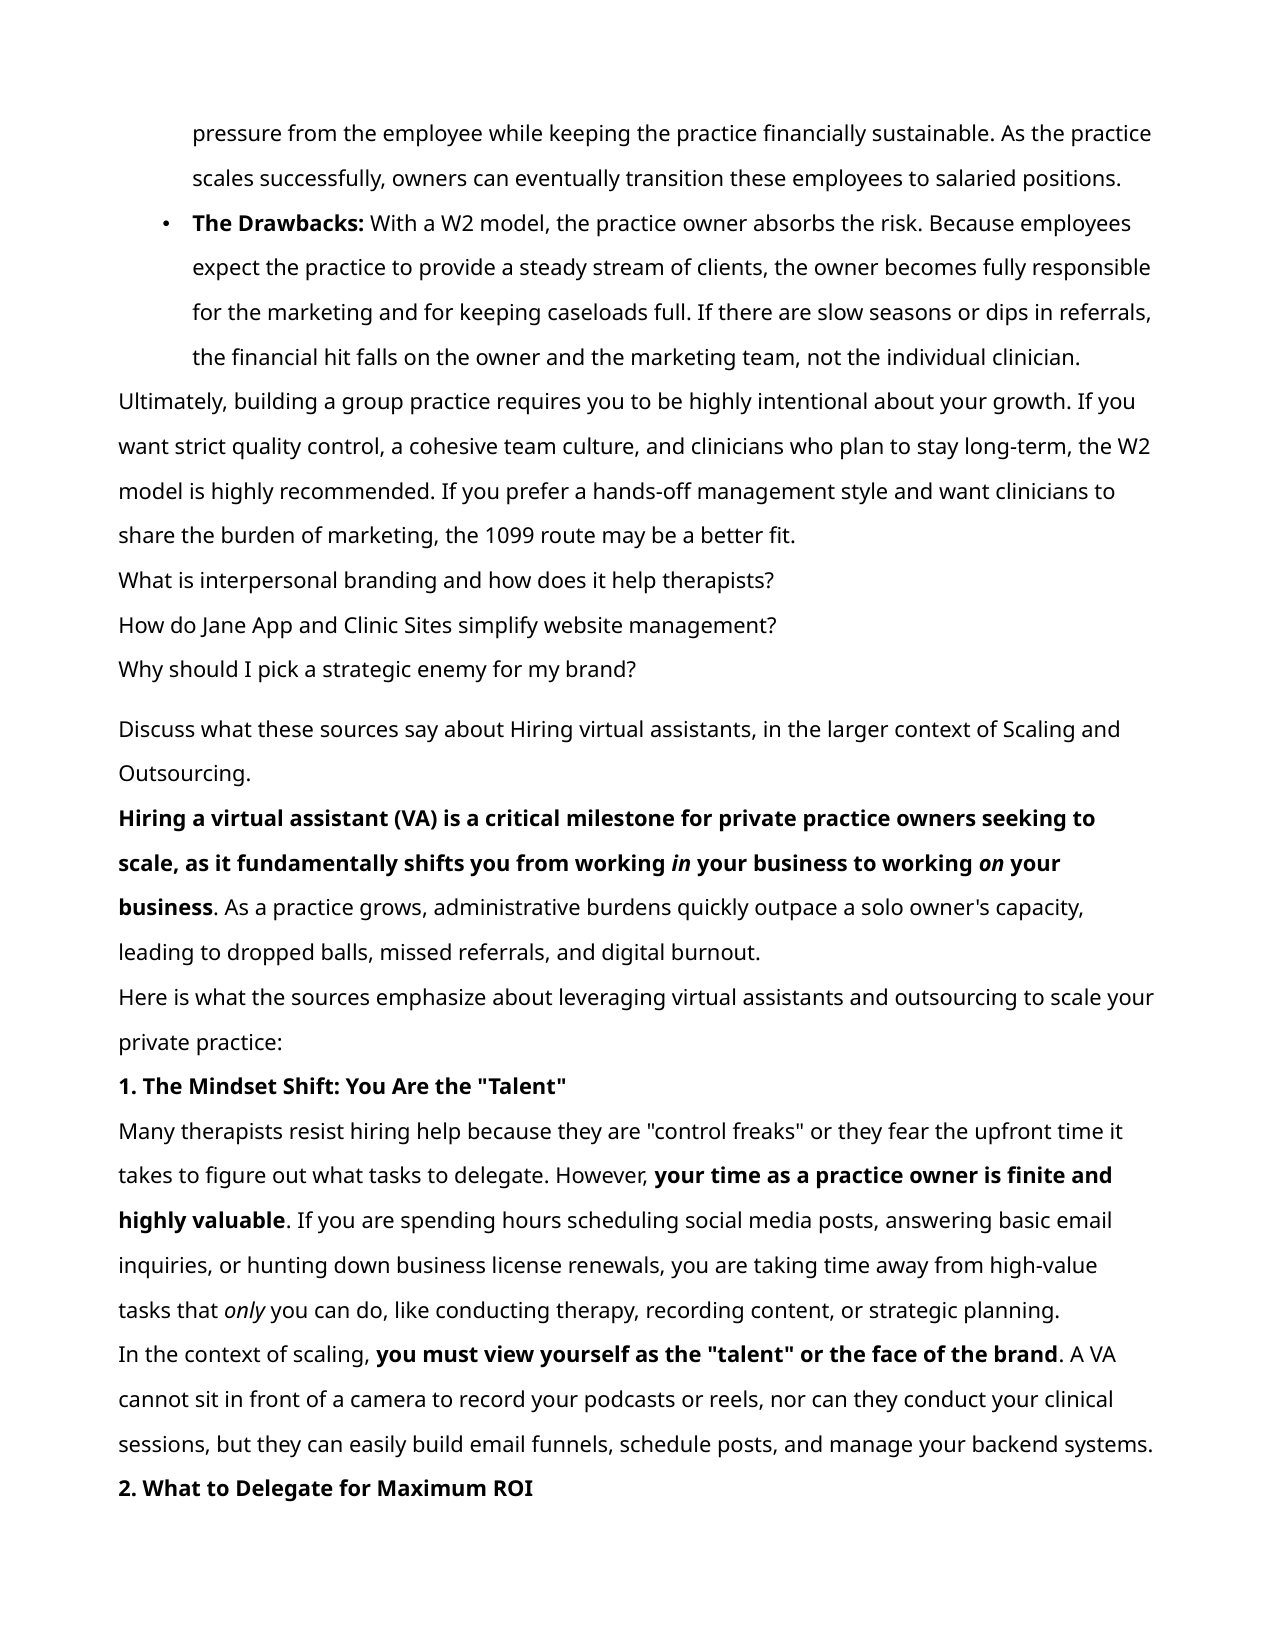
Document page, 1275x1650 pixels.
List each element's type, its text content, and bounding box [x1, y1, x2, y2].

list The Drawbacks: With a W2 model, the practice owner absorbs the risk. Because employees expect the practice to provide a steady stream of clients, the owner becomes fully responsible for the marketing and for keeping caseloads full. If there are slow seasons or dips in referrals, the financial hit falls on the owner and the marketing team, not the individual clinician. [162, 207, 1157, 371]
text In the context of scaling, you must view yourself as the "talent" or the face of the brand. A VA cannot sit in front of a camera to record your podcasts or reels, nor can they conduct your clinical sessions, but they can easily build email funnels, schedule posts, and manage your backend systems. [118, 1339, 1157, 1458]
text Many therapists resist hiring help because they are "control freaks" or they fear the upfront time it takes to figure out what tasks to delegate. However, your time as a practice owner is finite and highly valuable. If you are spending hours scheduling social media posts, answering basic email inquiries, or hunting down business license renewals, you are taking time away from high-value tasks that only you can do, like conducting therapy, recording content, or strategic planning. [118, 1116, 1157, 1324]
text 2. What to Delegate for Maximum ROI [118, 1473, 1157, 1503]
text What is interpersonal branding and how does it help therapists? [118, 565, 1157, 595]
text Here is what the sources emphasize about leveraging virtual assistants and outsourcing to scale your private practice: [118, 982, 1157, 1056]
text Ultimately, building a group practice requires you to be highly intentional about your growth. If you want strict quality control, a cohesive team culture, and clinicians who plan to stay long-term, the W2 model is highly recommended. If you prefer a hands-off management style and want clinicians to share the burden of marketing, the 1099 route may be a better fit. [118, 386, 1157, 550]
text Hiring a virtual assistant (VA) is a critical milestone for private practice owners seeking to scale, as it fundamentally shifts you from working in your business to working on your business. As a practice grows, administrative burdens quickly outpace a solo owner's capacity, leading to dropped balls, missed referrals, and digital burnout. [118, 803, 1157, 967]
text Why should I pick a strategic enemy for my brand? [118, 654, 1157, 684]
text 1. The Mindset Shift: You Are the "Talent" [118, 1071, 1157, 1101]
text How do Jane App and Clinic Sites simplify website management? [118, 610, 1157, 639]
text Discuss what these sources say about Hiring virtual assistants, in the larger context of Scaling and Outsourcing. [118, 714, 1157, 788]
list pressure from the employee while keeping the practice financially sustainable. As the practice scales successfully, owners can eventually transition these employees to salaried positions. [162, 118, 1157, 193]
